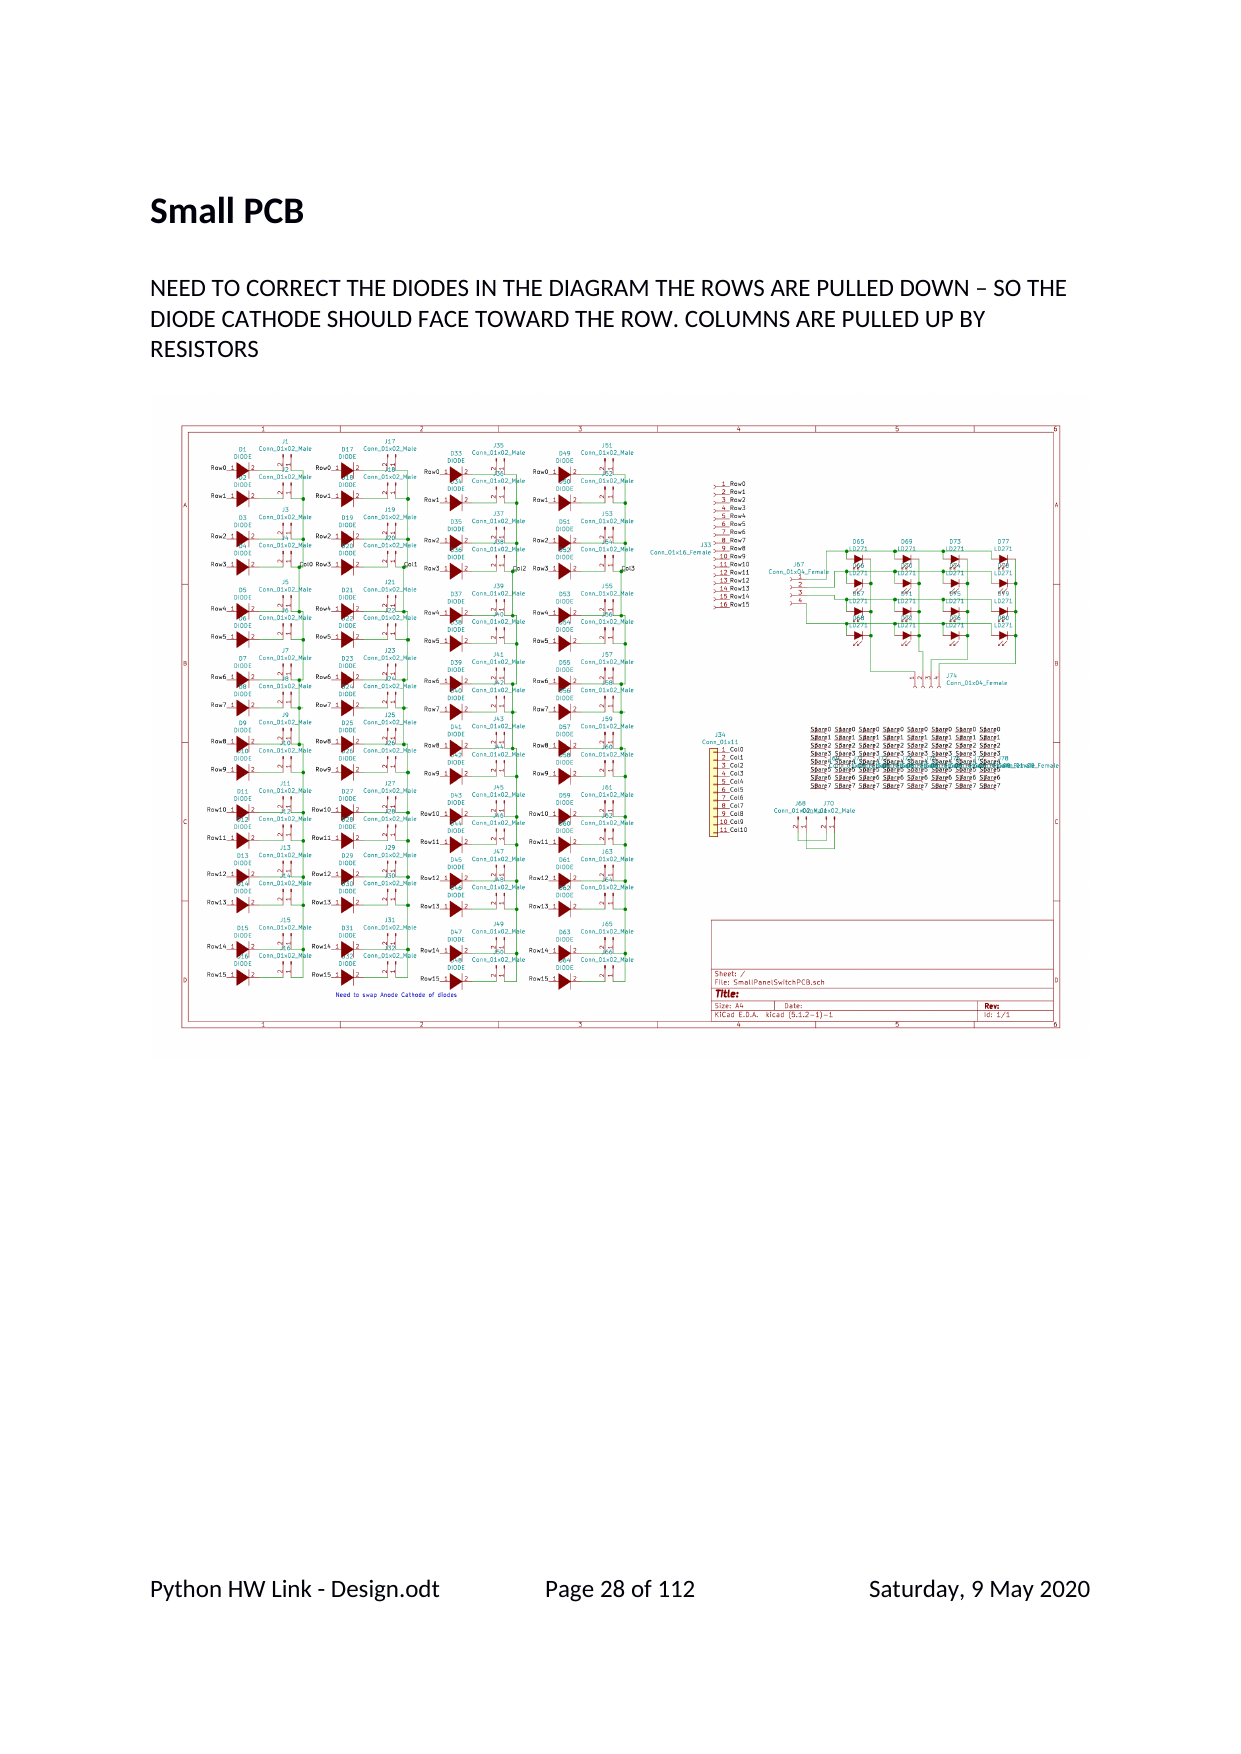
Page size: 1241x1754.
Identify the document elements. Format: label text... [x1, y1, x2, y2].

subtitle Small PCB [150, 187, 1090, 233]
text NEED TO CORRECT THE DIODES IN THE DIAGRAM THE ROWS ARE PULLED DOWN – SO THE DIODE CATHODE SHOULD FACE TOWARD THE ROW. COLUMNS ARE PULLED UP BY RESISTORS [150, 272, 1090, 364]
picture [150, 394, 1091, 1059]
